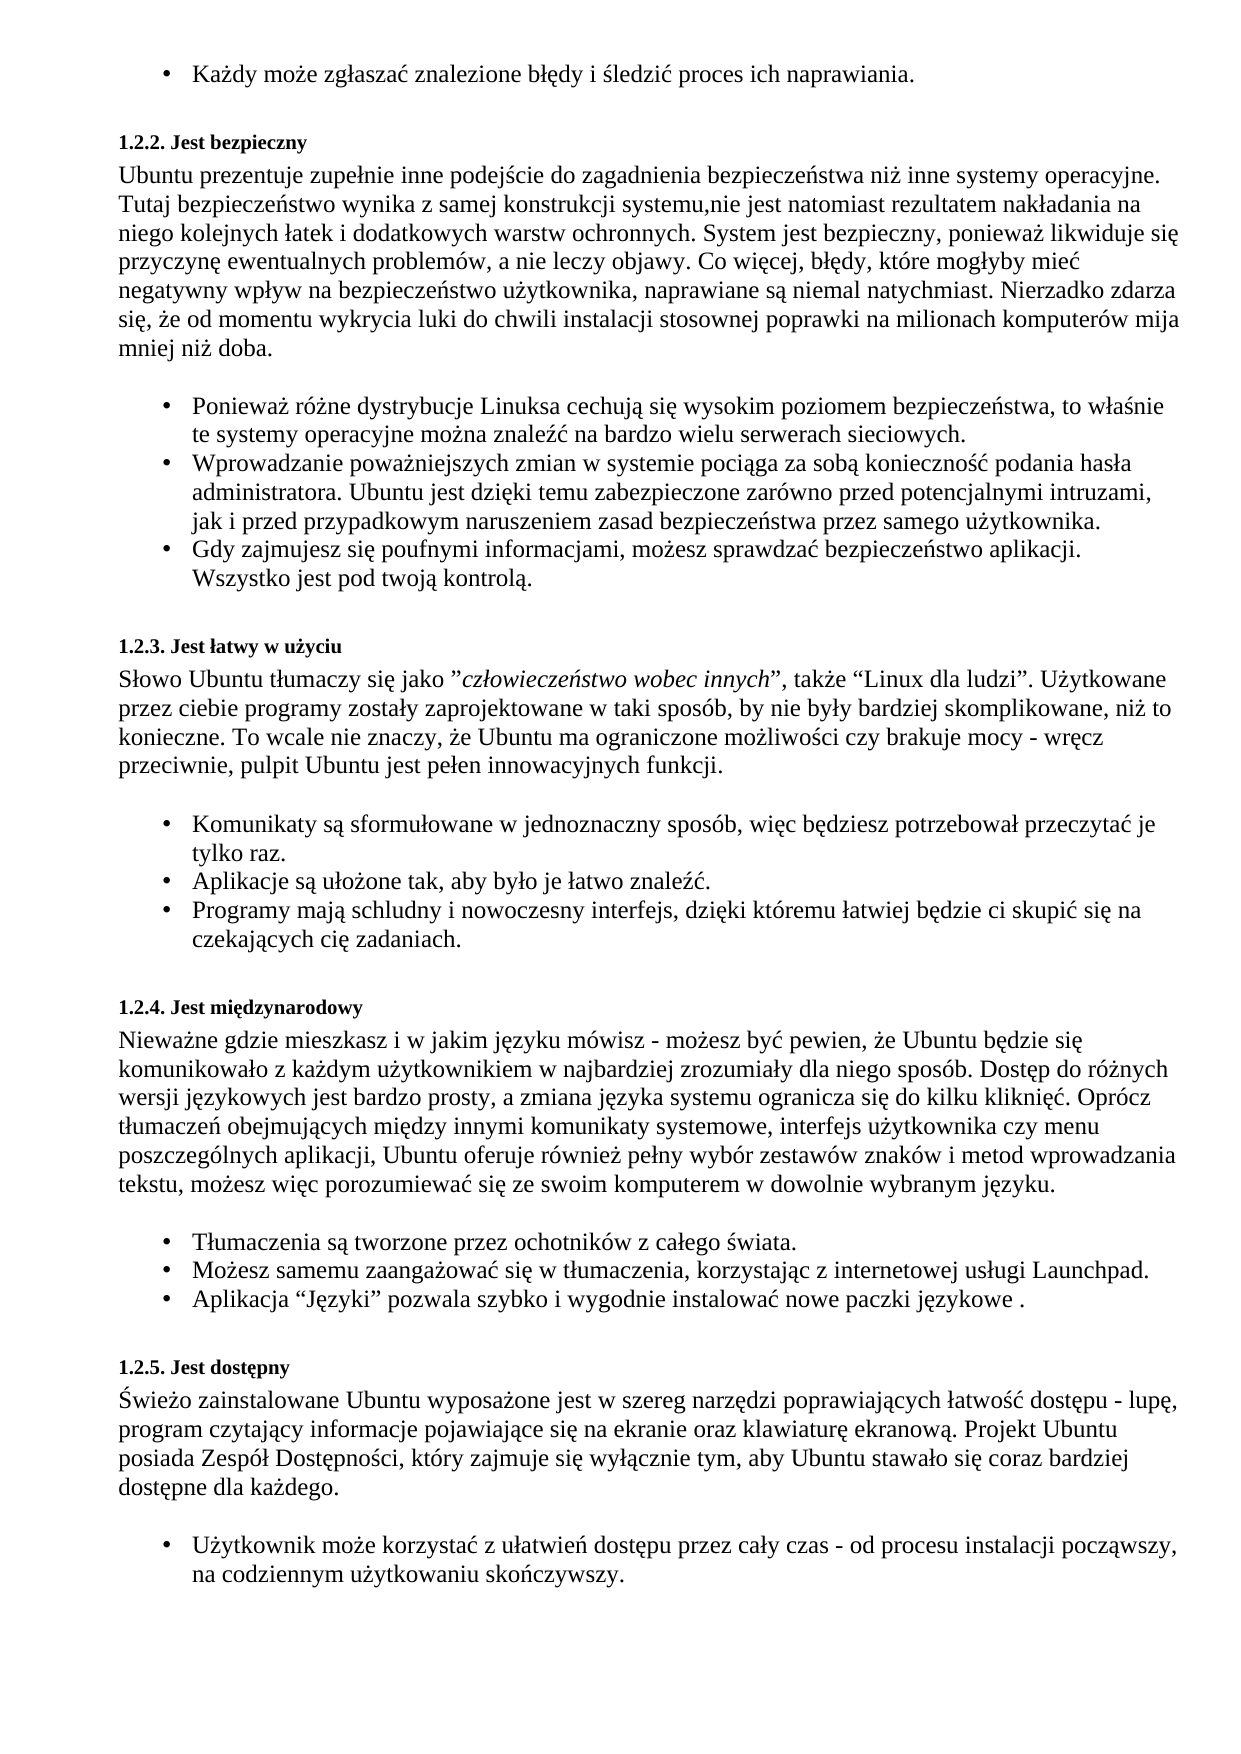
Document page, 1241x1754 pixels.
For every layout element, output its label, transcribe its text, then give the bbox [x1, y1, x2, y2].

list Komunikaty są sformułowane w jednoznaczny sposób, więc będziesz potrzebował przeczytać je tylko raz. [162, 809, 1181, 866]
subtitle 1.2.4. Jest międzynarodowy [118, 994, 1181, 1019]
list Gdy zajmujesz się poufnymi informacjami, możesz sprawdzać bezpieczeństwo aplikacji. Wszystko jest pod twoją kontrolą. [162, 534, 1181, 592]
text Słowo Ubuntu tłumaczy się jako ”człowieczeństwo wobec innych”, także “Linux dla ludzi”. Użytkowane przez ciebie programy zostały zaprojektowane w taki sposób, by nie były bardziej skomplikowane, niż to konieczne. To wcale nie znaczy, że Ubuntu ma ograniczone możliwości czy brakuje mocy - wręcz przeciwnie, pulpit Ubuntu jest pełen innowacyjnych funkcji. [118, 664, 1181, 779]
subtitle 1.2.5. Jest dostępny [118, 1355, 1181, 1379]
subtitle 1.2.2. Jest bezpieczny [118, 130, 1181, 154]
list Użytkownik może korzystać z ułatwień dostępu przez cały czas - od procesu instalacji począwszy, na codziennym użytkowaniu skończywszy. [162, 1530, 1181, 1587]
text Ubuntu prezentuje zupełnie inne podejście do zagadnienia bezpieczeństwa niż inne systemy operacyjne. Tutaj bezpieczeństwo wynika z samej konstrukcji systemu,nie jest natomiast rezultatem nakładania na niego kolejnych łatek i dodatkowych warstw ochronnych. System jest bezpieczny, ponieważ likwiduje się przyczynę ewentualnych problemów, a nie leczy objawy. Co więcej, błędy, które mogłyby mieć negatywny wpływ na bezpieczeństwo użytkownika, naprawiane są niemal natychmiast. Nierzadko zdarza się, że od momentu wykrycia luki do chwili instalacji stosownej poprawki na milionach komputerów mija mniej niż doba. [118, 160, 1181, 361]
list Aplikacja “Języki” pozwala szybko i wygodnie instalować nowe paczki językowe . [162, 1284, 1181, 1313]
subtitle 1.2.3. Jest łatwy w użyciu [118, 634, 1181, 658]
text Świeżo zainstalowane Ubuntu wyposażone jest w szereg narzędzi poprawiających łatwość dostępu - lupę, program czytający informacje pojawiające się na ekranie oraz klawiaturę ekranową. Projekt Ubuntu posiada Zespół Dostępności, który zajmuje się wyłącznie tym, aby Ubuntu stawało się coraz bardziej dostępne dla każdego. [118, 1385, 1181, 1500]
list Aplikacje są ułożone tak, aby było je łatwo znaleźć. [162, 866, 1181, 895]
list Ponieważ różne dystrybucje Linuksa cechują się wysokim poziomem bezpieczeństwa, to właśnie te systemy operacyjne można znaleźć na bardzo wielu serwerach sieciowych. [162, 391, 1181, 448]
list Programy mają schludny i nowoczesny interfejs, dzięki któremu łatwiej będzie ci skupić się na czekających cię zadaniach. [162, 895, 1181, 953]
list Wprowadzanie poważniejszych zmian w systemie pociąga za sobą konieczność podania hasła administratora. Ubuntu jest dzięki temu zabezpieczone zarówno przed potencjalnymi intruzami, jak i przed przypadkowym naruszeniem zasad bezpieczeństwa przez samego użytkownika. [162, 448, 1181, 534]
text Nieważne gdzie mieszkasz i w jakim języku mówisz - możesz być pewien, że Ubuntu będzie się komunikowało z każdym użytkownikiem w najbardziej zrozumiały dla niego sposób. Dostęp do różnych wersji językowych jest bardzo prosty, a zmiana języka systemu ogranicza się do kilku kliknięć. Oprócz tłumaczeń obejmujących między innymi komunikaty systemowe, interfejs użytkownika czy menu poszczególnych aplikacji, Ubuntu oferuje również pełny wybór zestawów znaków i metod wprowadzania tekstu, możesz więc porozumiewać się ze swoim komputerem w dowolnie wybranym języku. [118, 1025, 1181, 1197]
list Tłumaczenia są tworzone przez ochotników z całego świata. [162, 1227, 1181, 1256]
list Możesz samemu zaangażować się w tłumaczenia, korzystając z internetowej usługi Launchpad. [162, 1256, 1181, 1284]
list Każdy może zgłaszać znalezione błędy i śledzić proces ich naprawiania. [162, 59, 1181, 88]
